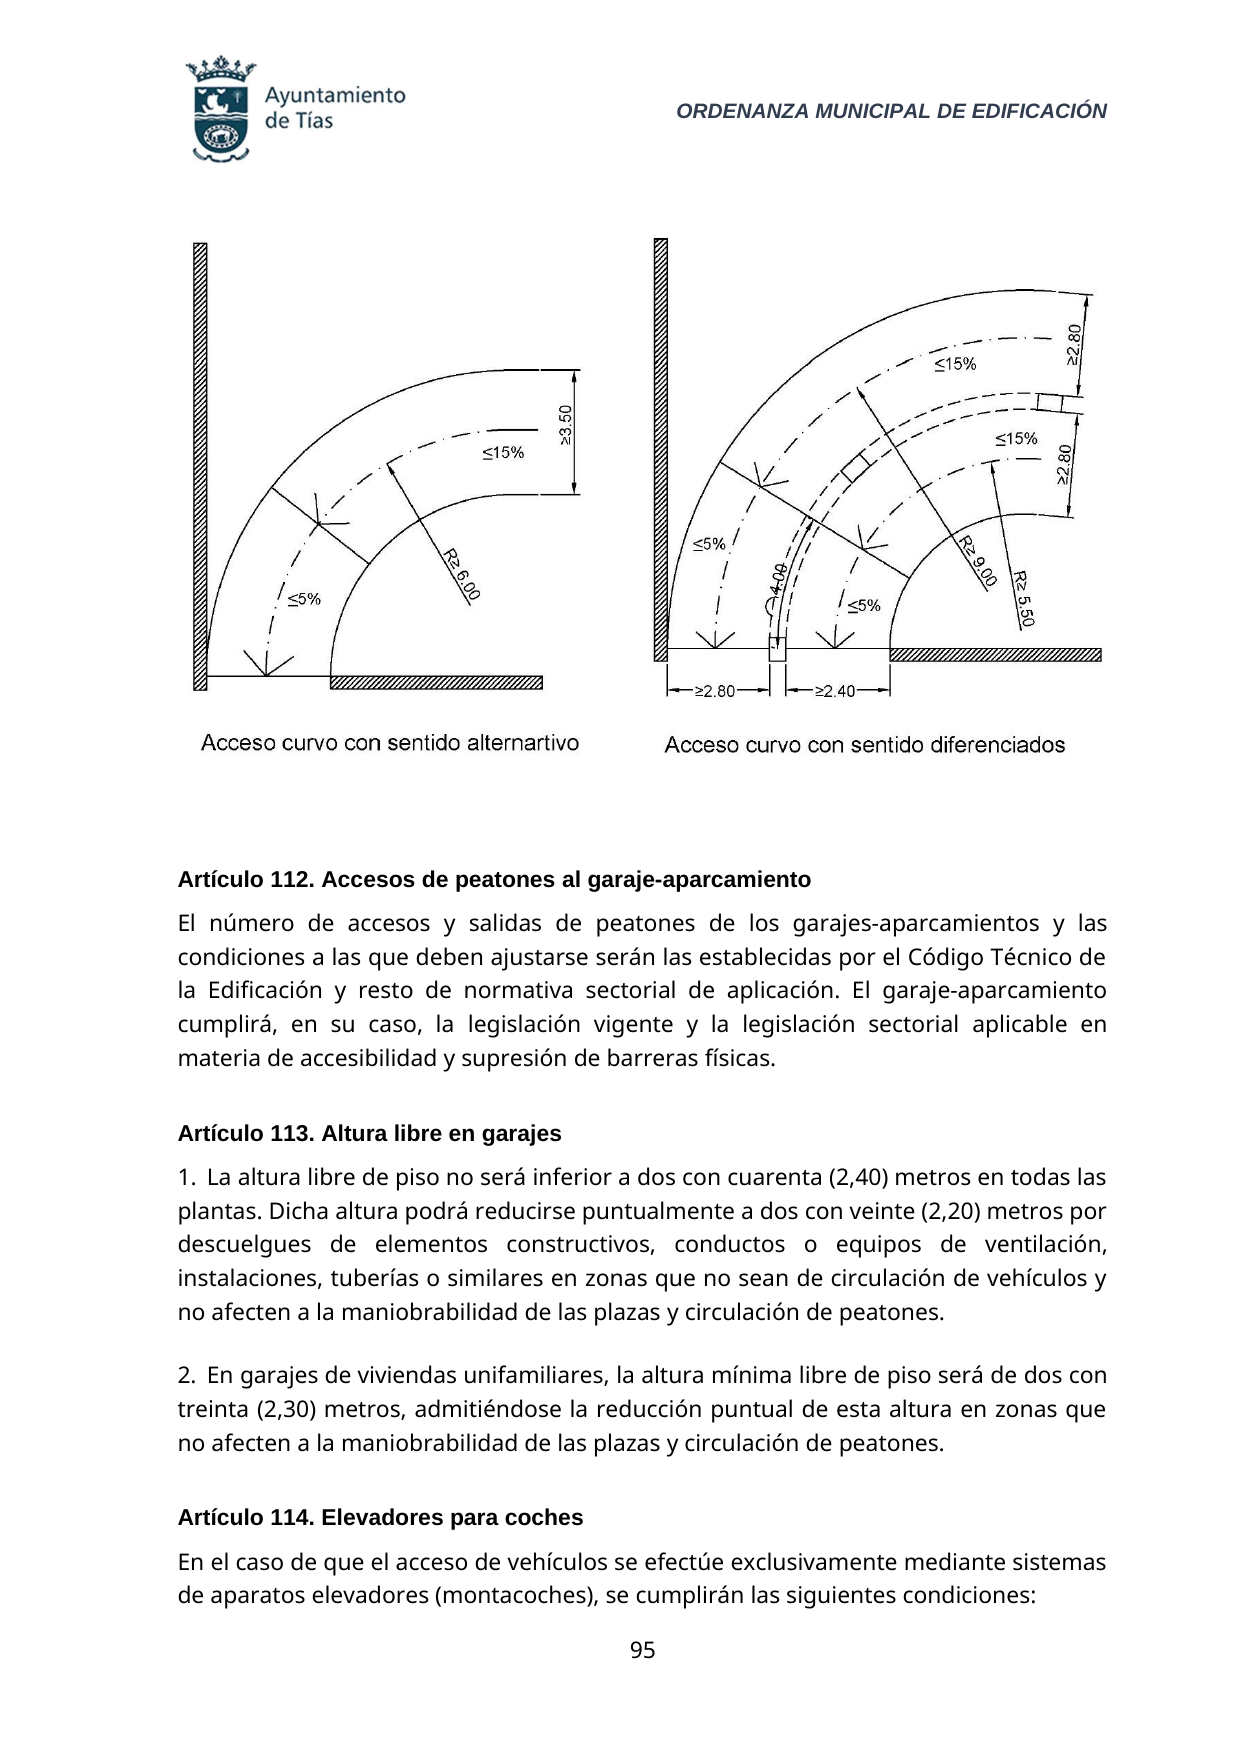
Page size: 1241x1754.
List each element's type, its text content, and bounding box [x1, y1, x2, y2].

subtitle Artículo 112. Accesos de peatones al garaje-aparcamiento [177, 866, 1121, 892]
picture [184, 51, 409, 164]
list En garajes de viviendas unifamiliares, la altura mínima libre de piso será de dos con treinta (2,30) metros, admitiéndose la reducción puntual de esta altura en zonas que no afecten a la maniobrabilidad de las plazas y circulación de peatones. [177, 1359, 1108, 1458]
list La altura libre de piso no será inferior a dos con cuarenta (2,40) metros en todas las plantas. Dicha altura podrá reducirse puntualmente a dos con veinte (2,20) metros por descuelgues de elementos constructivos, conductos o equipos de ventilación, instalaciones, tuberías o similares en zonas que no sean de circulación de vehículos y no afecten a la maniobrabilidad de las plazas y circulación de peatones. [177, 1161, 1108, 1327]
subtitle Artículo 113. Altura libre en garajes [177, 1120, 1121, 1146]
text En el caso de que el acceso de vehículos se efectúe exclusivamente mediante sistemas de aparatos elevadores (montacoches), se cumplirán las siguientes condiciones: [177, 1545, 1108, 1610]
picture [177, 230, 1117, 764]
subtitle Artículo 114. Elevadores para coches [177, 1504, 1121, 1531]
text El número de accesos y salidas de peatones de los garajes-aparcamientos y las condiciones a las que deben ajustarse serán las establecidas por el Código Técnico de la Edificación y resto de normativa sectorial de aplicación. El garaje-aparcamiento cumplirá, en su caso, la legislación vigente y la legislación sectorial aplicable en materia de accesibilidad y supresión de barreras físicas. [177, 907, 1108, 1073]
